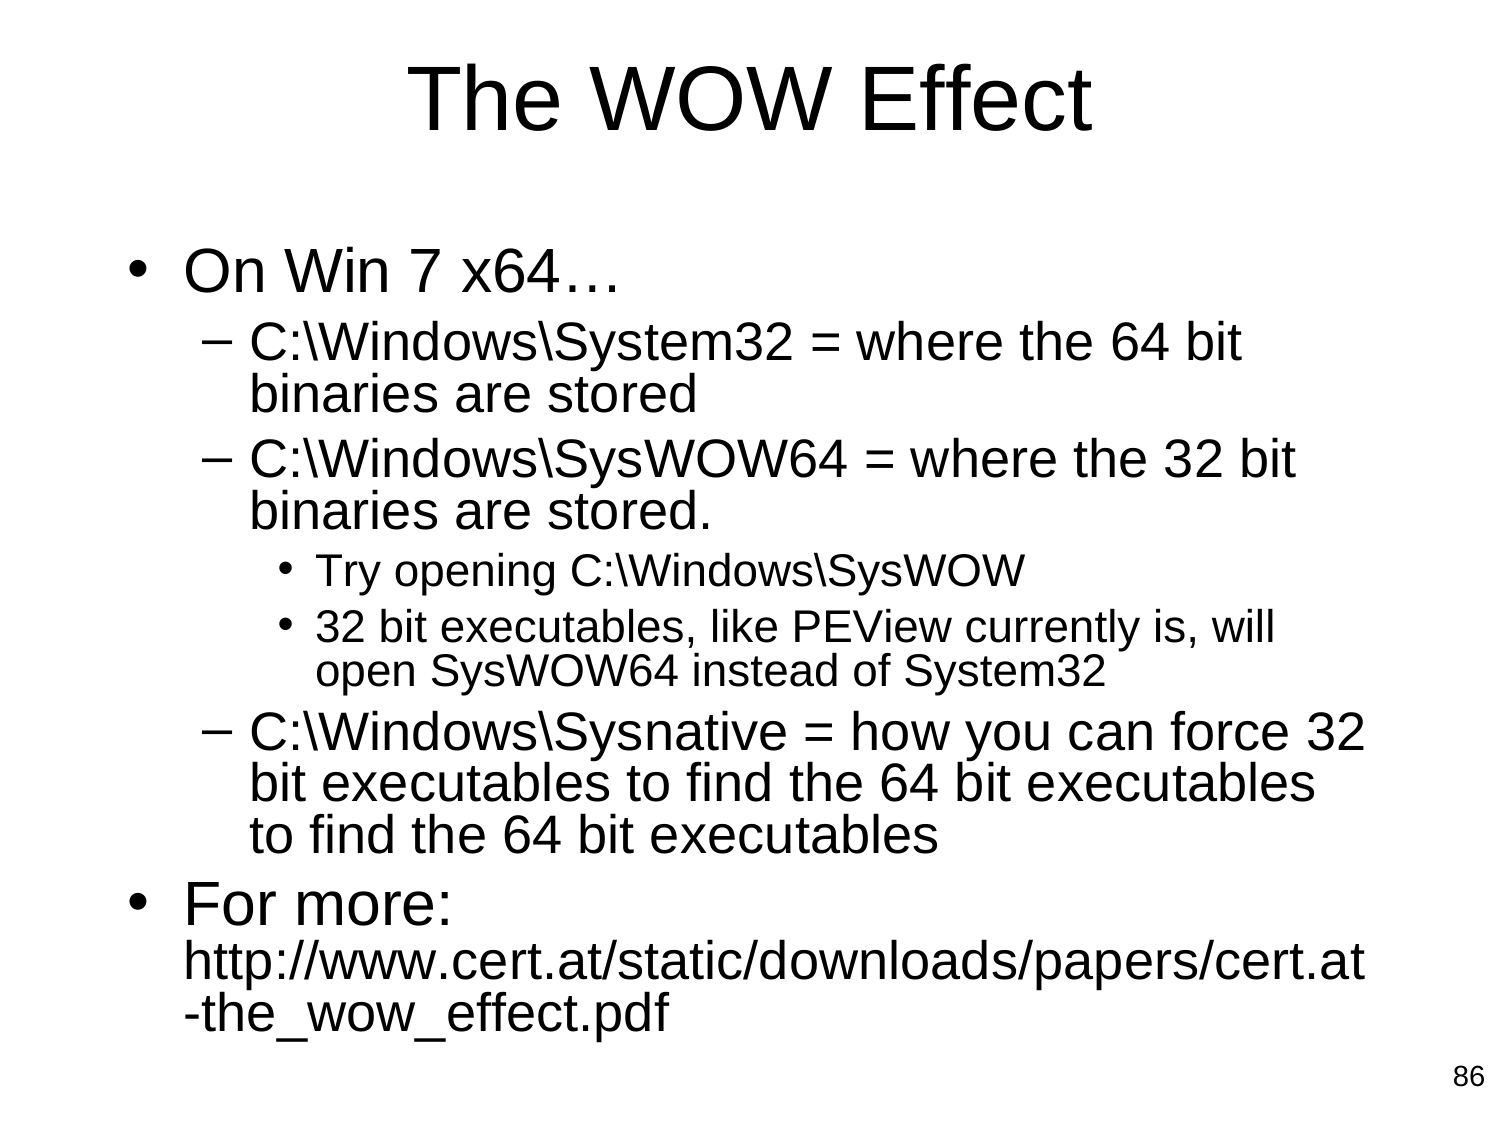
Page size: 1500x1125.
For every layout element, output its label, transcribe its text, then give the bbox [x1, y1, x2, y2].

title The WOW Effect [0, 0, 1500, 188]
list On Win 7 x64… C:\Windows\System32 = where the 64 bit binaries are stored C:\Windows\SysWOW64 = where the 32 bit binaries are stored. Try opening C:\Windows\SysWOW 32 bit executables, like PEView currently is, will open SysWOW64 instead of System32 C:\Windows\Sysnative = how you can force 32 bit executables to find the 64 bit executables to find the 64 bit executables For more: http://www.cert.at/static/downloads/papers/cert.at-the_wow_effect.pdf [112, 237, 1388, 1051]
text_box [1187, 1050, 1500, 1125]
